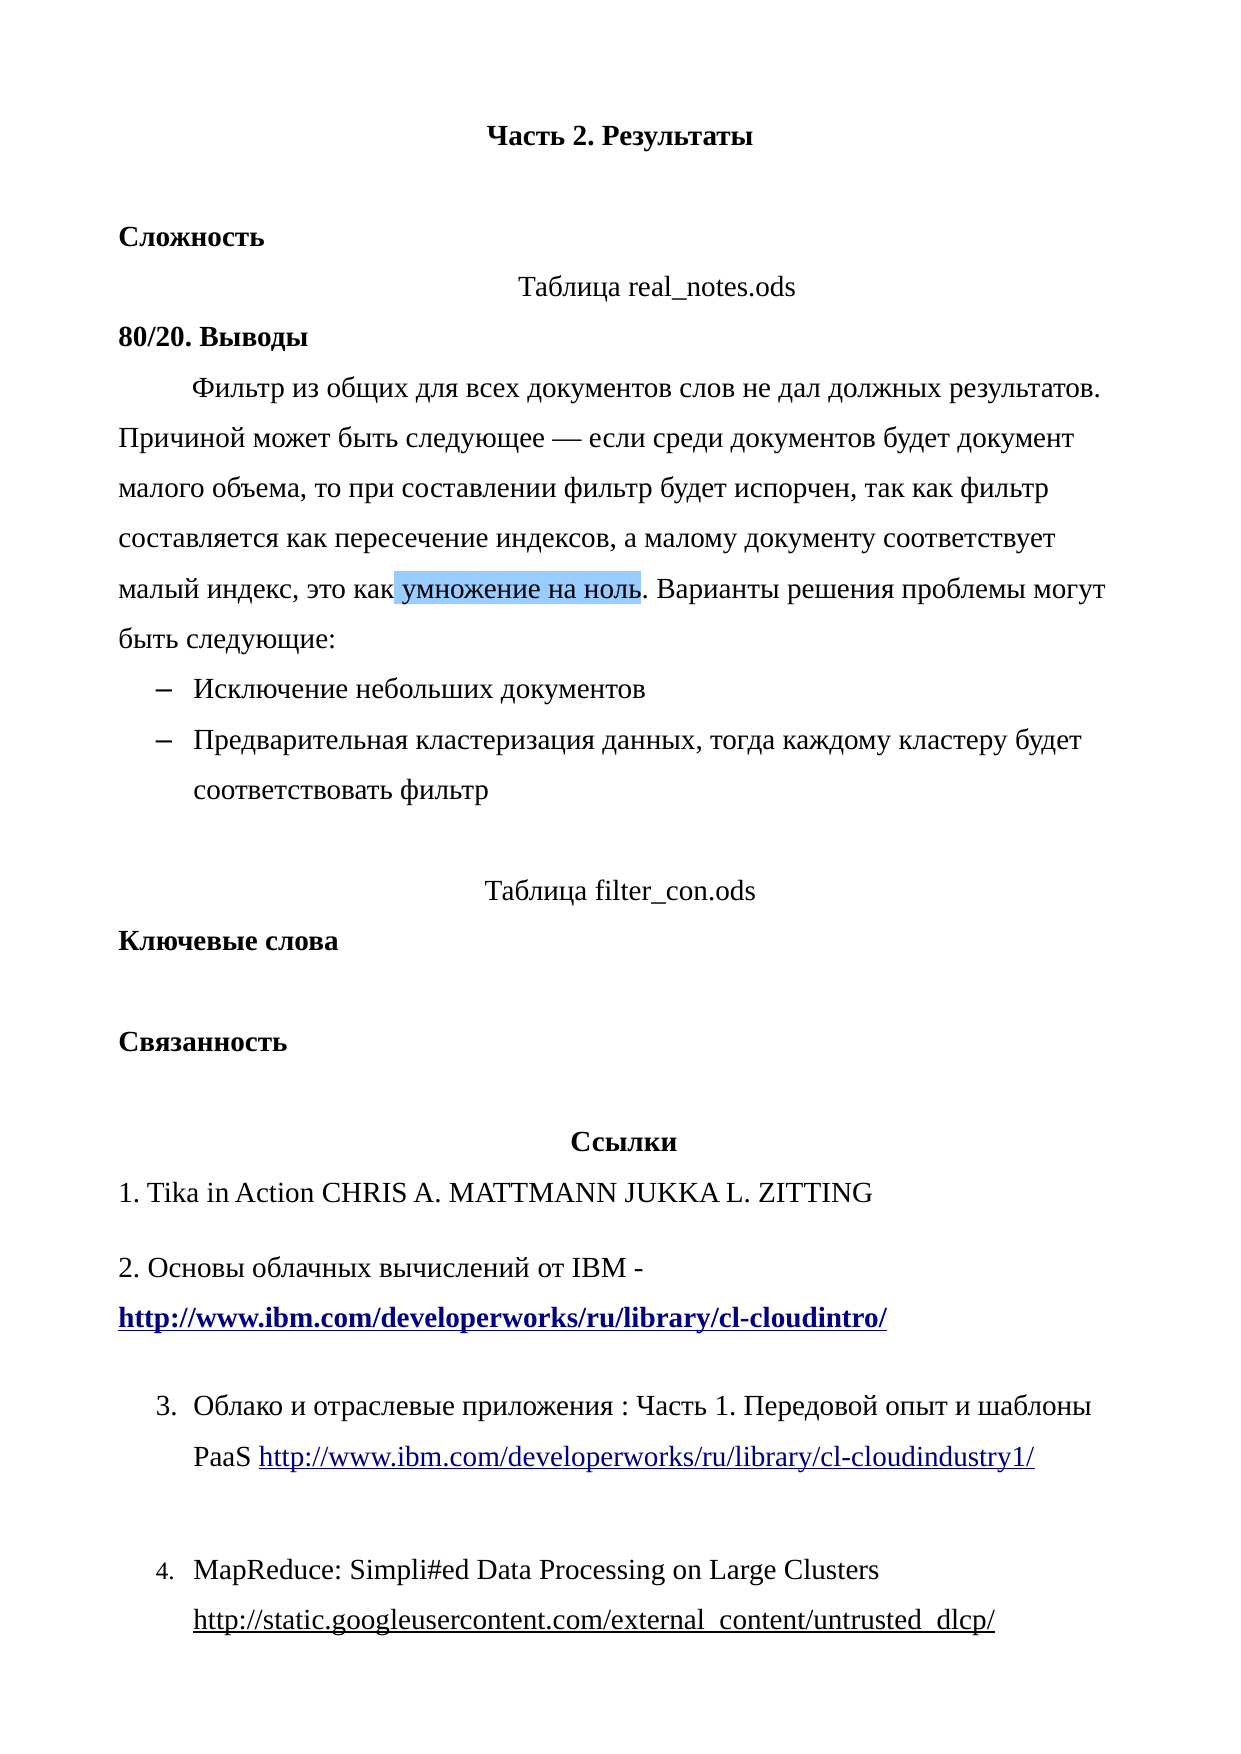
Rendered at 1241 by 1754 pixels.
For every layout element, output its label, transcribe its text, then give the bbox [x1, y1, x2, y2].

text Связанность [118, 1024, 1122, 1057]
text Таблица real_notes.ods [118, 269, 1122, 303]
text Таблица filter_con.ods [118, 873, 1122, 907]
text Часть 2. Результаты [118, 118, 1122, 152]
subtitle Облако и отраслевые приложения : Часть 1. Передовой опыт и шаблоны PaaS http://www.ibm.com/developerworks/ru/library/cl-cloudindustry1/ [156, 1388, 1122, 1472]
list Исключение небольших документов [156, 672, 1122, 705]
text 80/20. Выводы [118, 319, 1122, 353]
text 1. Tika in Action CHRIS A. MATTMANN JUKKA L. ZITTING [118, 1175, 1122, 1208]
list Предварительная кластеризация данных, тогда каждому кластеру будет соответствовать фильтр [156, 722, 1122, 806]
text Ссылки [118, 1124, 1122, 1158]
text Сложность [118, 219, 1122, 252]
subtitle 2. Основы облачных вычислений от IBM - http://www.ibm.com/developerworks/ru/library/cl-cloudintro/ [118, 1250, 1122, 1334]
text Ключевые слова [118, 923, 1122, 957]
text Фильтр из общих для всех документов слов не дал должных результатов. Причиной может быть следующее — если среди документов будет документ малого объема, то при составлении фильтр будет испорчен, так как фильтр составляется как пересечение индексов, а малому документу соответствует малый индекс, это как умножение на ноль. Варианты решения проблемы могут быть следующие: [118, 370, 1122, 655]
list MapReduce: Simpli#ed Data Processing on Large Clusters http://static.googleusercontent.com/external_content/untrusted_dlcp/ [156, 1552, 1122, 1636]
